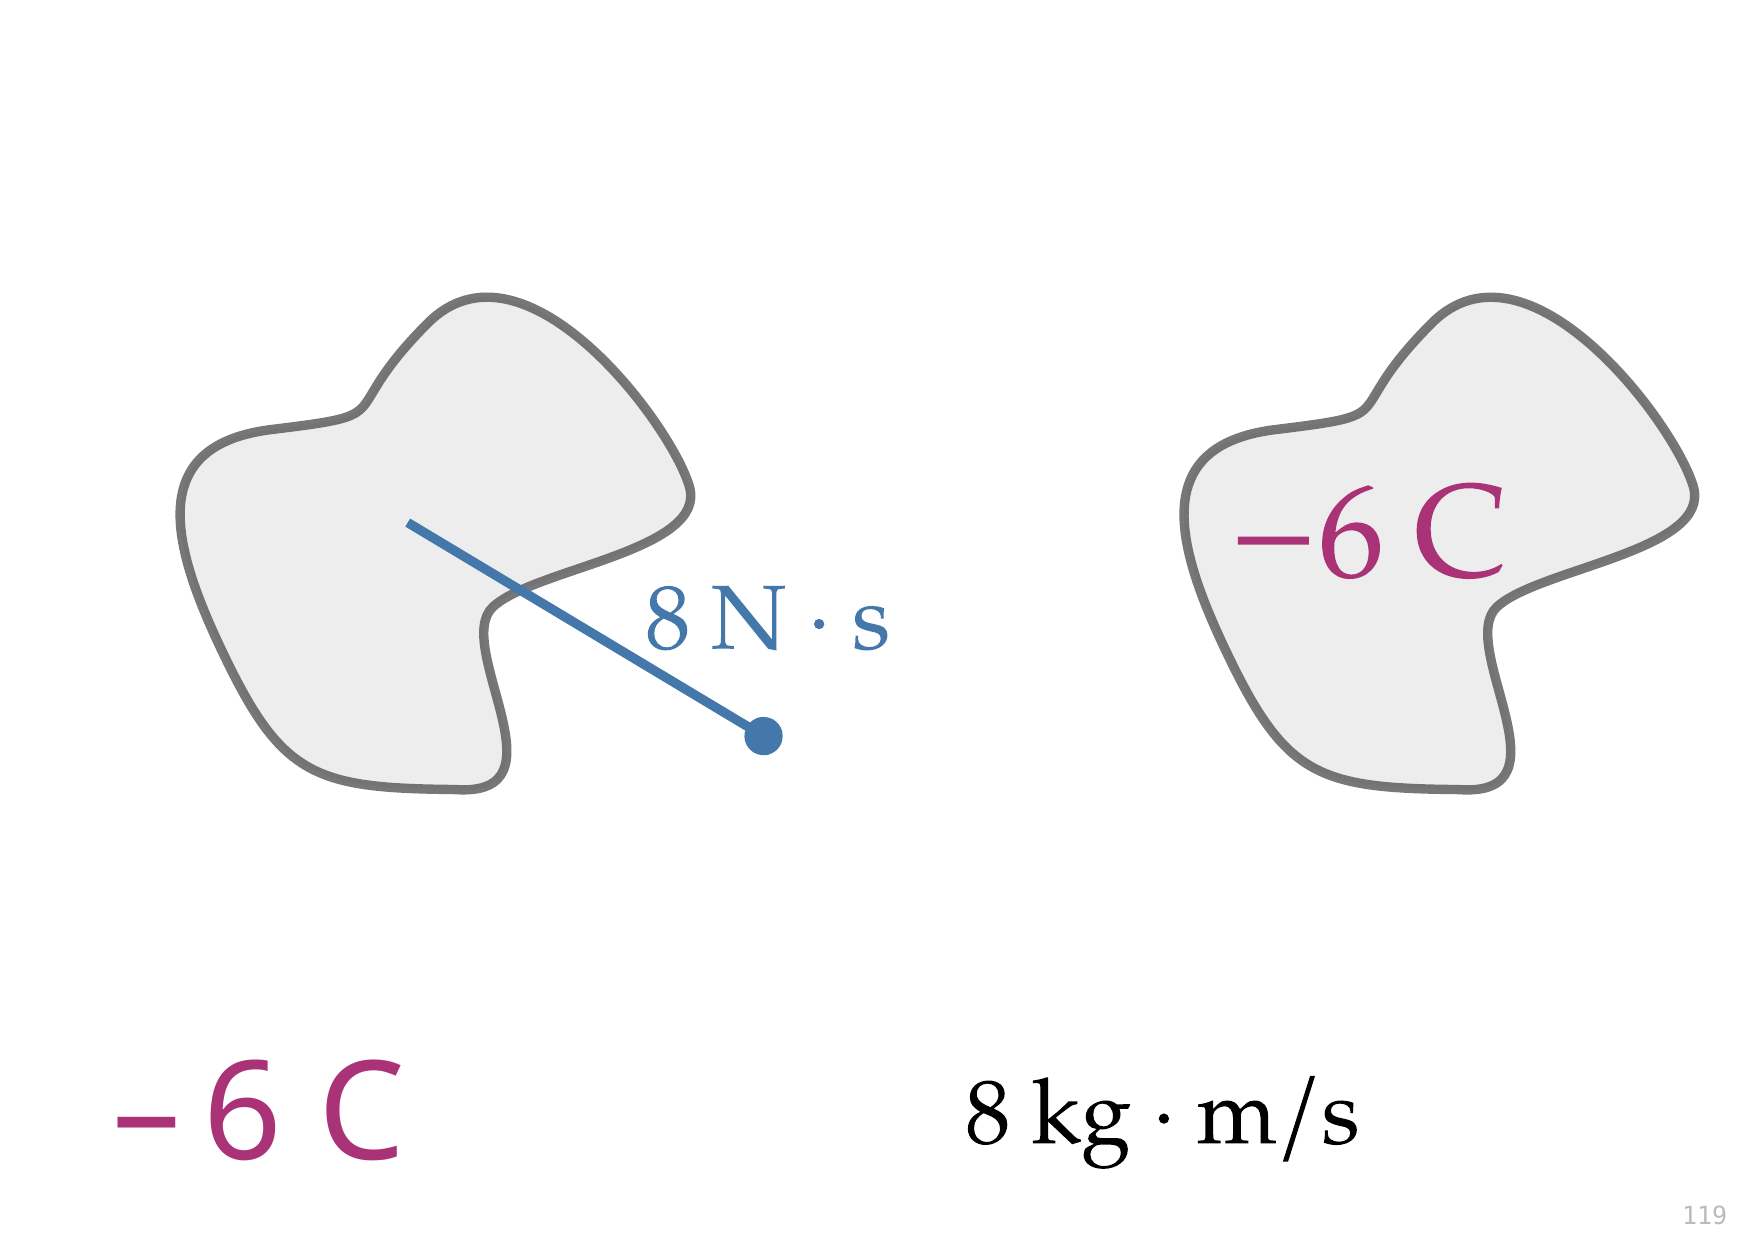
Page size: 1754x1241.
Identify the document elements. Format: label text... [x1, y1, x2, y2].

text_box [1083, 1100, 1131, 1169]
text_box [1282, 1075, 1316, 1162]
text_box [854, 605, 888, 651]
text_box [1184, 297, 1695, 790]
text_box [813, 618, 825, 630]
text_box – 6 C [97, 986, 414, 1153]
text_box [1197, 1100, 1276, 1144]
text_box [1323, 1100, 1357, 1146]
text_box [967, 1080, 1008, 1146]
text_box [180, 297, 691, 790]
text_box [712, 585, 785, 651]
text_box [1032, 1077, 1081, 1145]
text_box [1158, 1113, 1170, 1124]
text_box [647, 585, 688, 651]
